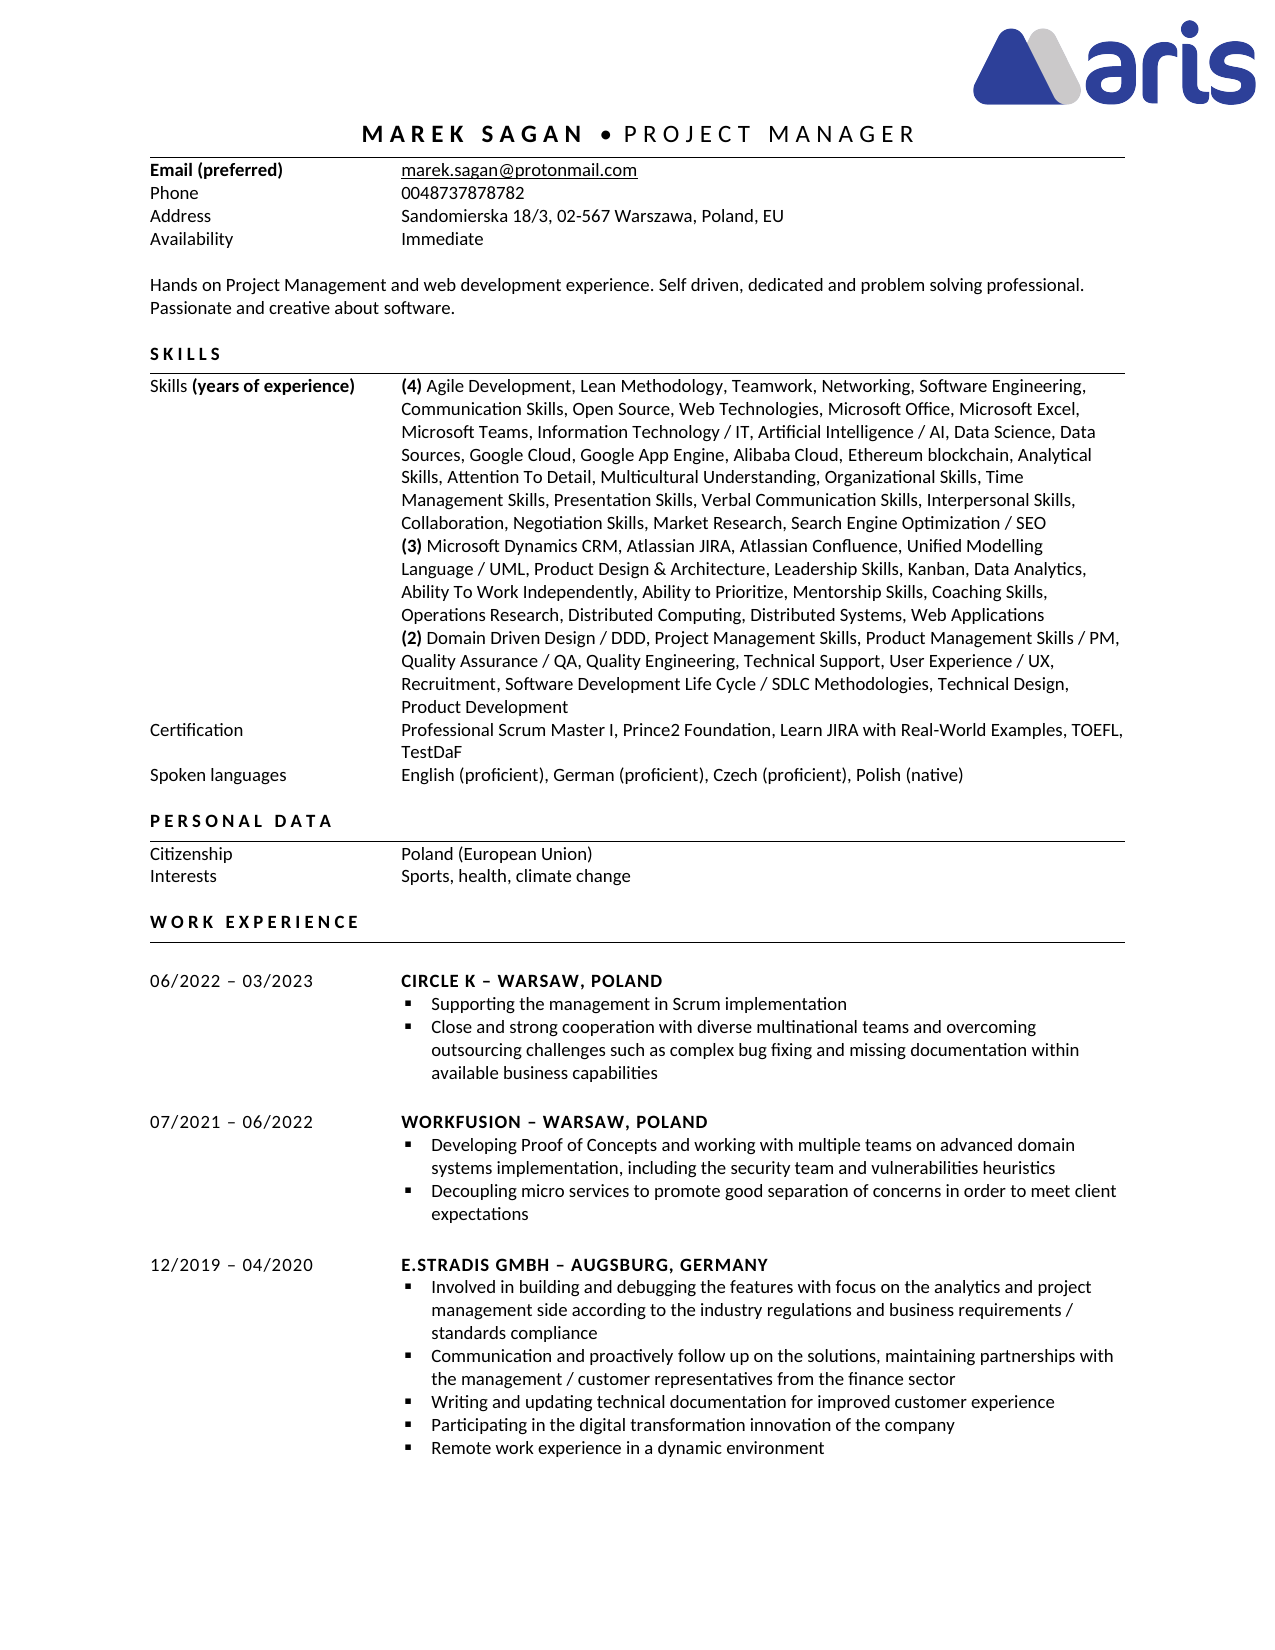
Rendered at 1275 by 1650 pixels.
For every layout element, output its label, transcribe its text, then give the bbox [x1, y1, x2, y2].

text 06/2022 – 03/2023 Circle K – Warsaw, Poland [150, 969, 1125, 992]
list Supporting the management in Scrum implementation [404, 992, 1125, 1015]
list Developing Proof of Concepts and working with multiple teams on advanced domain systems implementation, including the security team and vulnerabilities heuristics [404, 1133, 1125, 1179]
subtitle PERSONAL DATA [150, 809, 1125, 841]
list Participating in the digital transformation innovation of the company [404, 1413, 1125, 1436]
text 07/2021 – 06/2022 WorkFusion – Warsaw, Poland [150, 1110, 1125, 1133]
subtitle WORK EXPERIENCE [150, 911, 1125, 942]
text Certification Professional Scrum Master I, Prince2 Foundation, Learn JIRA with Real-World Examples, TOEFL, TestDaF [150, 718, 1125, 764]
text Hands on Project Management and web development experience. Self driven, dedicated and problem solving professional. Passionate and creative about software. [150, 273, 1125, 319]
text Phone 0048737878782 [150, 181, 1125, 204]
list Involved in building and debugging the features with focus on the analytics and project management side according to the industry regulations and business requirements / standards compliance [404, 1276, 1125, 1344]
title MAREK SAGAN • PROJECT MANAGER [150, 118, 1125, 157]
list Writing and updating technical documentation for improved customer experience [404, 1390, 1125, 1413]
text Availability Immediate [150, 227, 1125, 250]
text Skills (years of experience) (4) Agile Development, Lean Methodology, Teamwork, Networking, Software Engineering, Communication Skills, Open Source, Web Technologies, Microsoft Office, Microsoft Excel, Microsoft Teams, Information Technology / IT, Artificial Intelligence / AI, Data Science, Data Sources, Google Cloud, Google App Engine, Alibaba Cloud, Ethereum blockchain, Analytical Skills, Attention To Detail, Multicultural Understanding, Organizational Skills, Time Management Skills, Presentation Skills, Verbal Communication Skills, Interpersonal Skills, Collaboration, Negotiation Skills, Market Research, Search Engine Optimization / SEO (3) Microsoft Dynamics CRM, Atlassian JIRA, Atlassian Confluence, Unified Modelling Language / UML, Product Design & Architecture, Leadership Skills, Kanban, Data Analytics, Ability To Work Independently, Ability to Prioritize, Mentorship Skills, Coaching Skills, Operations Research, Distributed Computing, Distributed Systems, Web Applications (2) Domain Driven Design / DDD, Project Management Skills, Product Management Skills / PM, Quality Assurance / QA, Quality Engineering, Technical Support, User Experience / UX, Recruitment, Software Development Life Cycle / SDLC Methodologies, Technical Design, Product Development [150, 374, 1125, 718]
subtitle SKILLS [150, 342, 1125, 373]
list Decoupling micro services to promote good separation of concerns in order to meet client expectations [404, 1179, 1125, 1225]
text Citizenship Poland (European Union) [150, 842, 1125, 865]
picture [973, 20, 1256, 105]
text 12/2019 – 04/2020 E.STRADIS GmbH – Augsburg, Germany [150, 1253, 1125, 1276]
text Spoken languages English (proficient), German (proficient), Czech (proficient), Polish (native) [150, 764, 1125, 787]
list Close and strong cooperation with diverse multinational teams and overcoming outsourcing challenges such as complex bug fixing and missing documentation within available business capabilities [404, 1015, 1125, 1084]
text Email (preferred) marek.sagan@protonmail.com [150, 158, 1125, 181]
text Interests Sports, health, climate change [150, 865, 1125, 888]
list Remote work experience in a dynamic environment [404, 1436, 1125, 1459]
text Address Sandomierska 18/3, 02-567 Warszawa, Poland, EU [150, 204, 1125, 227]
list Communication and proactively follow up on the solutions, maintaining partnerships with the management / customer representatives from the finance sector [404, 1344, 1125, 1390]
